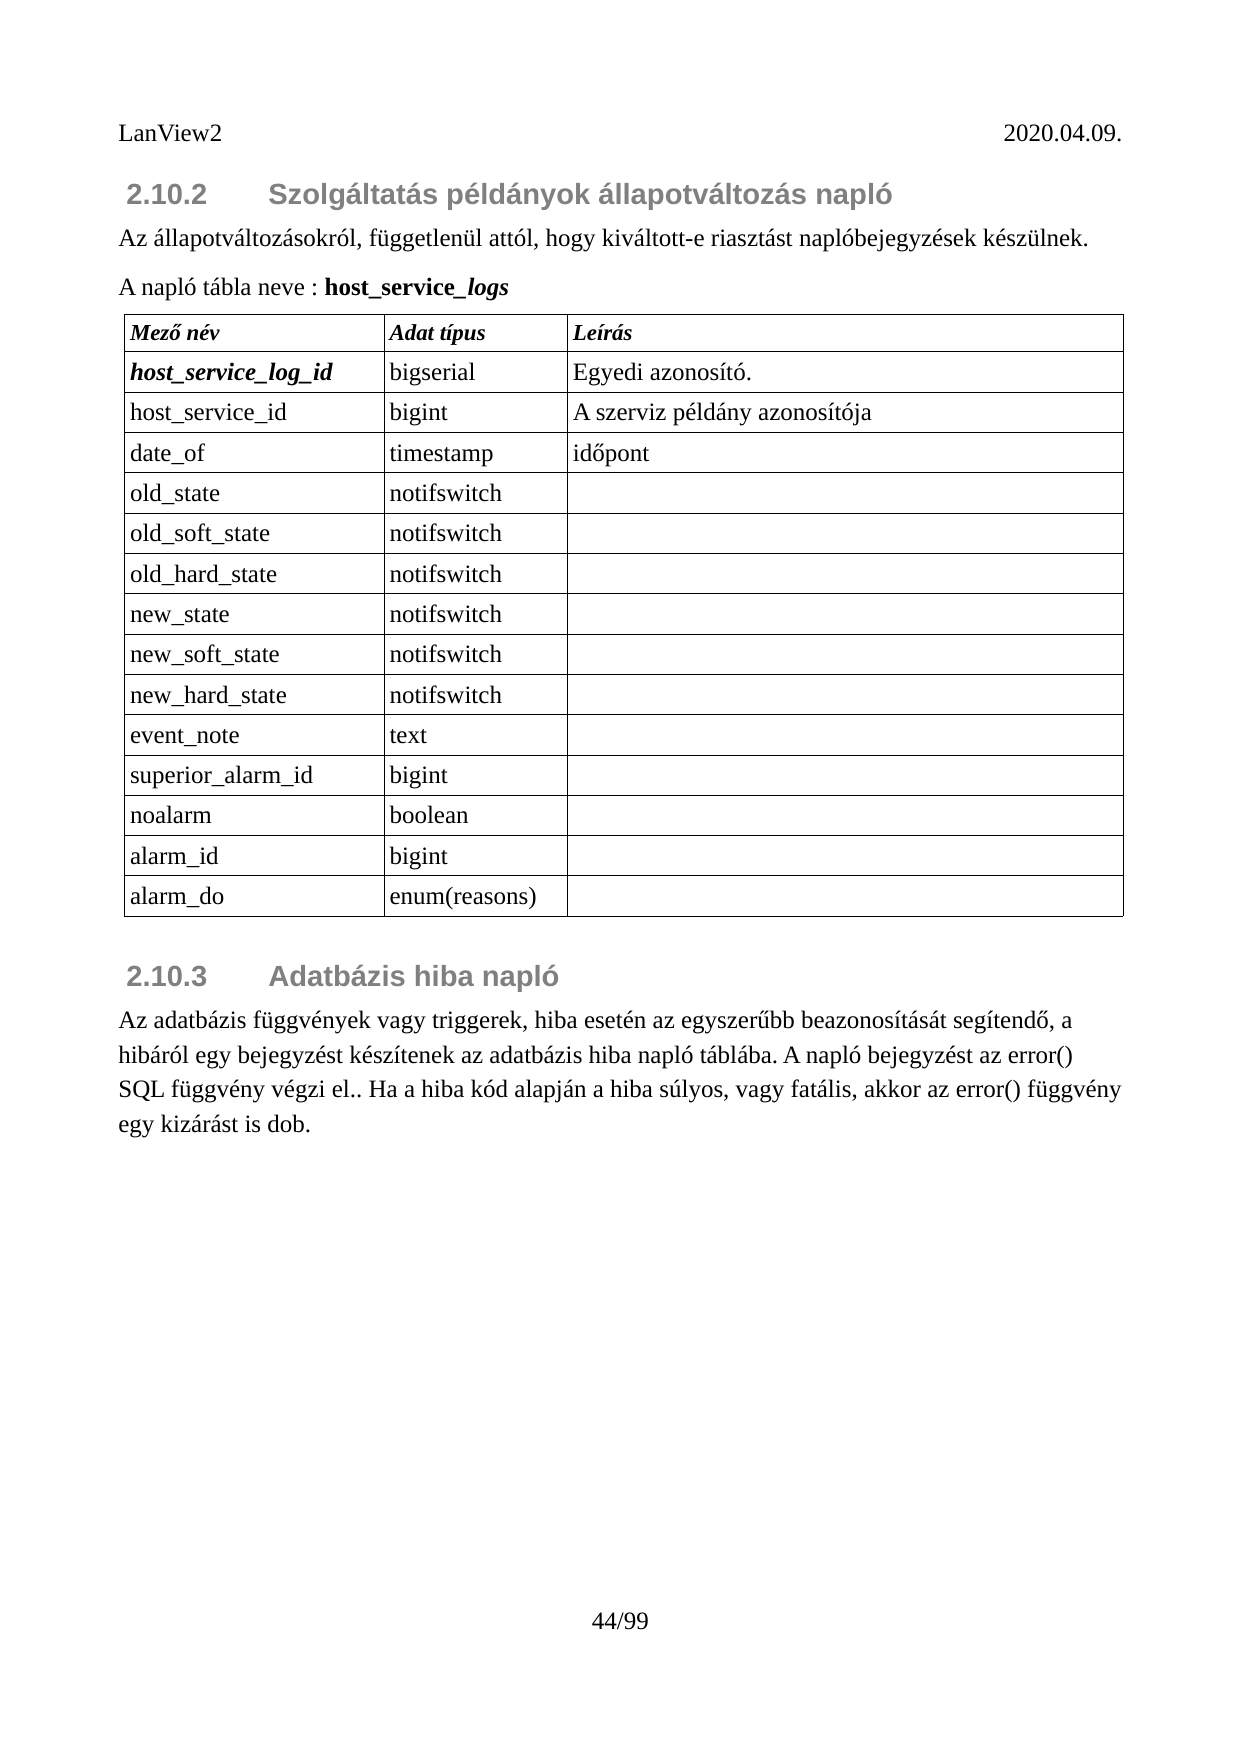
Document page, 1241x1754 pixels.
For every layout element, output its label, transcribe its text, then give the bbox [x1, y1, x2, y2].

table_cell host_service_log_id [125, 352, 384, 392]
table_cell bigint [385, 393, 567, 432]
table_cell old_hard_state [125, 554, 384, 593]
text A napló tábla neve : host_service_logs [118, 272, 1122, 301]
table_header Adat típus [385, 315, 567, 351]
table_cell [568, 514, 1123, 553]
table_cell notifswitch [385, 473, 567, 513]
table_cell alarm_do [125, 876, 384, 916]
table_cell notifswitch [385, 554, 567, 593]
table_cell new_soft_state [125, 635, 384, 674]
table_cell timestamp [385, 433, 567, 472]
table_cell new_state [125, 594, 384, 633]
table_cell host_service_id [125, 393, 384, 432]
table_cell [568, 594, 1123, 633]
table_cell [568, 715, 1123, 754]
table_cell enum(reasons) [385, 876, 567, 916]
table_cell [568, 876, 1123, 916]
table_cell [568, 473, 1123, 513]
table_cell [568, 554, 1123, 593]
table_header Leírás [568, 315, 1123, 351]
table_cell noalarm [125, 796, 384, 835]
table_cell notifswitch [385, 675, 567, 714]
subtitle Adatbázis hiba napló [118, 959, 1122, 993]
table_cell időpont [568, 433, 1123, 472]
text Az állapotváltozásokról, függetlenül attól, hogy kiváltott-e riasztást naplóbejegyzések készülnek. [118, 223, 1122, 252]
table_cell [568, 635, 1123, 674]
table_cell bigint [385, 756, 567, 795]
subtitle Szolgáltatás példányok állapotváltozás napló [118, 177, 1122, 211]
table_cell [568, 756, 1123, 795]
table_cell event_note [125, 715, 384, 754]
table_cell notifswitch [385, 514, 567, 553]
table_cell old_state [125, 473, 384, 513]
table_cell superior_alarm_id [125, 756, 384, 795]
table_cell old_soft_state [125, 514, 384, 553]
table_cell boolean [385, 796, 567, 835]
table_cell notifswitch [385, 635, 567, 674]
text Az adatbázis függvények vagy triggerek, hiba esetén az egyszerűbb beazonosítását segítendő, a hibáról egy bejegyzést készítenek az adatbázis hiba napló táblába. A napló bejegyzést az error() SQL függvény végzi el.. Ha a hiba kód alapján a hiba súlyos, vagy fatális, akkor az error() függvény egy kizárást is dob. [118, 1005, 1122, 1137]
table_cell [568, 796, 1123, 835]
table_cell [568, 675, 1123, 714]
table_header Mező név [125, 315, 384, 351]
table_cell bigint [385, 836, 567, 875]
table_cell Egyedi azonosító. [568, 352, 1123, 392]
table_cell bigserial [385, 352, 567, 392]
table_cell [568, 836, 1123, 875]
table_cell alarm_id [125, 836, 384, 875]
table_cell date_of [125, 433, 384, 472]
table_cell A szerviz példány azonosítója [568, 393, 1123, 432]
table_cell text [385, 715, 567, 754]
table_cell new_hard_state [125, 675, 384, 714]
table_cell notifswitch [385, 594, 567, 633]
